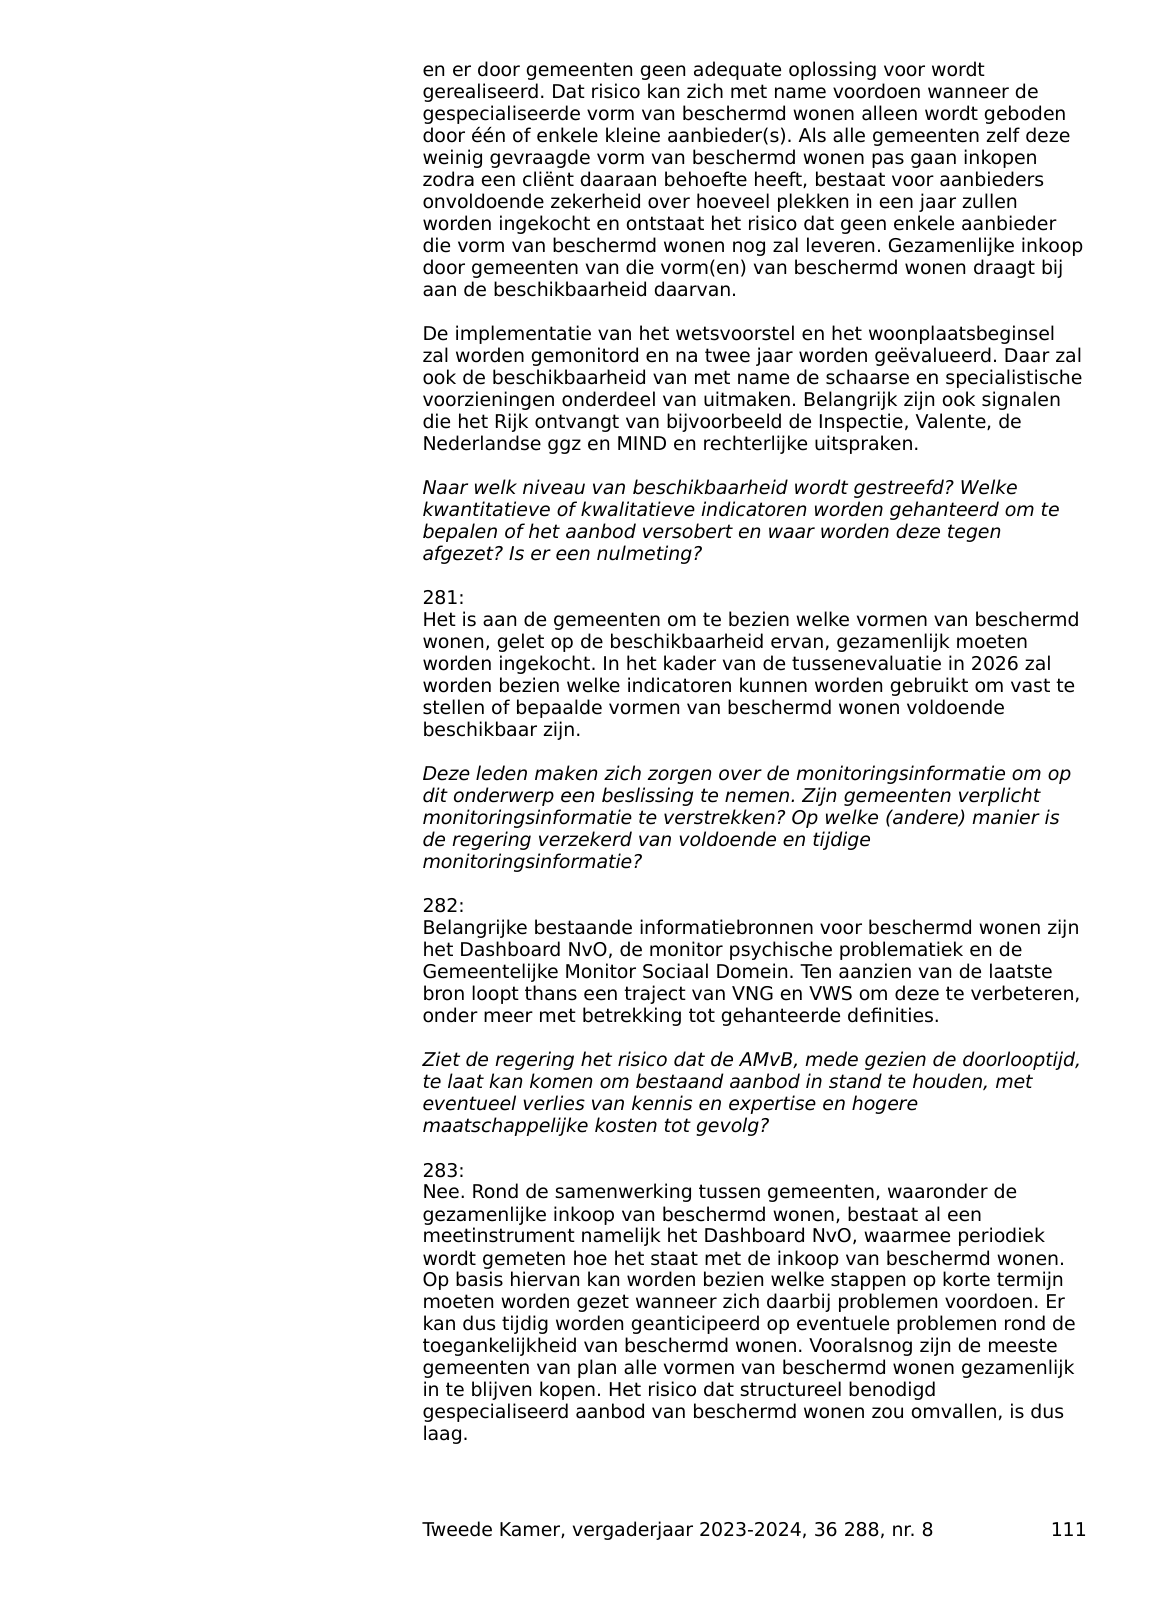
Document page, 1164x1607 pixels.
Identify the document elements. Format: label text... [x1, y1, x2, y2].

text Ziet de regering het risico dat de AMvB, mede gezien de doorlooptijd, te laat kan komen om bestaand aanbod in stand te houden, met eventueel verlies van kennis en expertise en hogere maatschappelijke kosten tot gevolg? [422, 1049, 1087, 1137]
text Belangrijke bestaande informatiebronnen voor beschermd wonen zijn het Dashboard NvO, de monitor psychische problematiek en de Gemeentelijke Monitor Sociaal Domein. Ten aanzien van de laatste bron loopt thans een traject van VNG en VWS om deze te verbeteren, onder meer met betrekking tot gehanteerde definities. [422, 917, 1087, 1027]
text De implementatie van het wetsvoorstel en het woonplaatsbeginsel zal worden gemonitord en na twee jaar worden geëvalueerd. Daar zal ook de beschikbaarheid van met name de schaarse en specialistische voorzieningen onderdeel van uitmaken. Belangrijk zijn ook signalen die het Rijk ontvangt van bijvoorbeeld de Inspectie, Valente, de Nederlandse ggz en MIND en rechterlijke uitspraken. [422, 323, 1087, 455]
text en er door gemeenten geen adequate oplossing voor wordt gerealiseerd. Dat risico kan zich met name voordoen wanneer de gespecialiseerde vorm van beschermd wonen alleen wordt geboden door één of enkele kleine aanbieder(s). Als alle gemeenten zelf deze weinig gevraagde vorm van beschermd wonen pas gaan inkopen zodra een cliënt daaraan behoefte heeft, bestaat voor aanbieders onvoldoende zekerheid over hoeveel plekken in een jaar zullen worden ingekocht en ontstaat het risico dat geen enkele aanbieder die vorm van beschermd wonen nog zal leveren. Gezamenlijke inkoop door gemeenten van die vorm(en) van beschermd wonen draagt bij aan de beschikbaarheid daarvan. [422, 59, 1087, 301]
text Deze leden maken zich zorgen over de monitoringsinformatie om op dit onderwerp een beslissing te nemen. Zijn gemeenten verplicht monitoringsinformatie te verstrekken? Op welke (andere) manier is de regering verzekerd van voldoende en tijdige monitoringsinformatie? [422, 763, 1087, 873]
text Nee. Rond de samenwerking tussen gemeenten, waaronder de gezamenlijke inkoop van beschermd wonen, bestaat al een meetinstrument namelijk het Dashboard NvO, waarmee periodiek wordt gemeten hoe het staat met de inkoop van beschermd wonen. Op basis hiervan kan worden bezien welke stappen op korte termijn moeten worden gezet wanneer zich daarbij problemen voordoen. Er kan dus tijdig worden geanticipeerd op eventuele problemen rond de toegankelijkheid van beschermd wonen. Vooralsnog zijn de meeste gemeenten van plan alle vormen van beschermd wonen gezamenlijk in te blijven kopen. Het risico dat structureel benodigd gespecialiseerd aanbod van beschermd wonen zou omvallen, is dus laag. [422, 1181, 1087, 1445]
text 283: [422, 1159, 1087, 1181]
text Naar welk niveau van beschikbaarheid wordt gestreefd? Welke kwantitatieve of kwalitatieve indicatoren worden gehanteerd om te bepalen of het aanbod versobert en waar worden deze tegen afgezet? Is er een nulmeting? [422, 477, 1087, 565]
text Het is aan de gemeenten om te bezien welke vormen van beschermd wonen, gelet op de beschikbaarheid ervan, gezamenlijk moeten worden ingekocht. In het kader van de tussenevaluatie in 2026 zal worden bezien welke indicatoren kunnen worden gebruikt om vast te stellen of bepaalde vormen van beschermd wonen voldoende beschikbaar zijn. [422, 609, 1087, 741]
text 281: [422, 587, 1087, 609]
text 282: [422, 895, 1087, 917]
